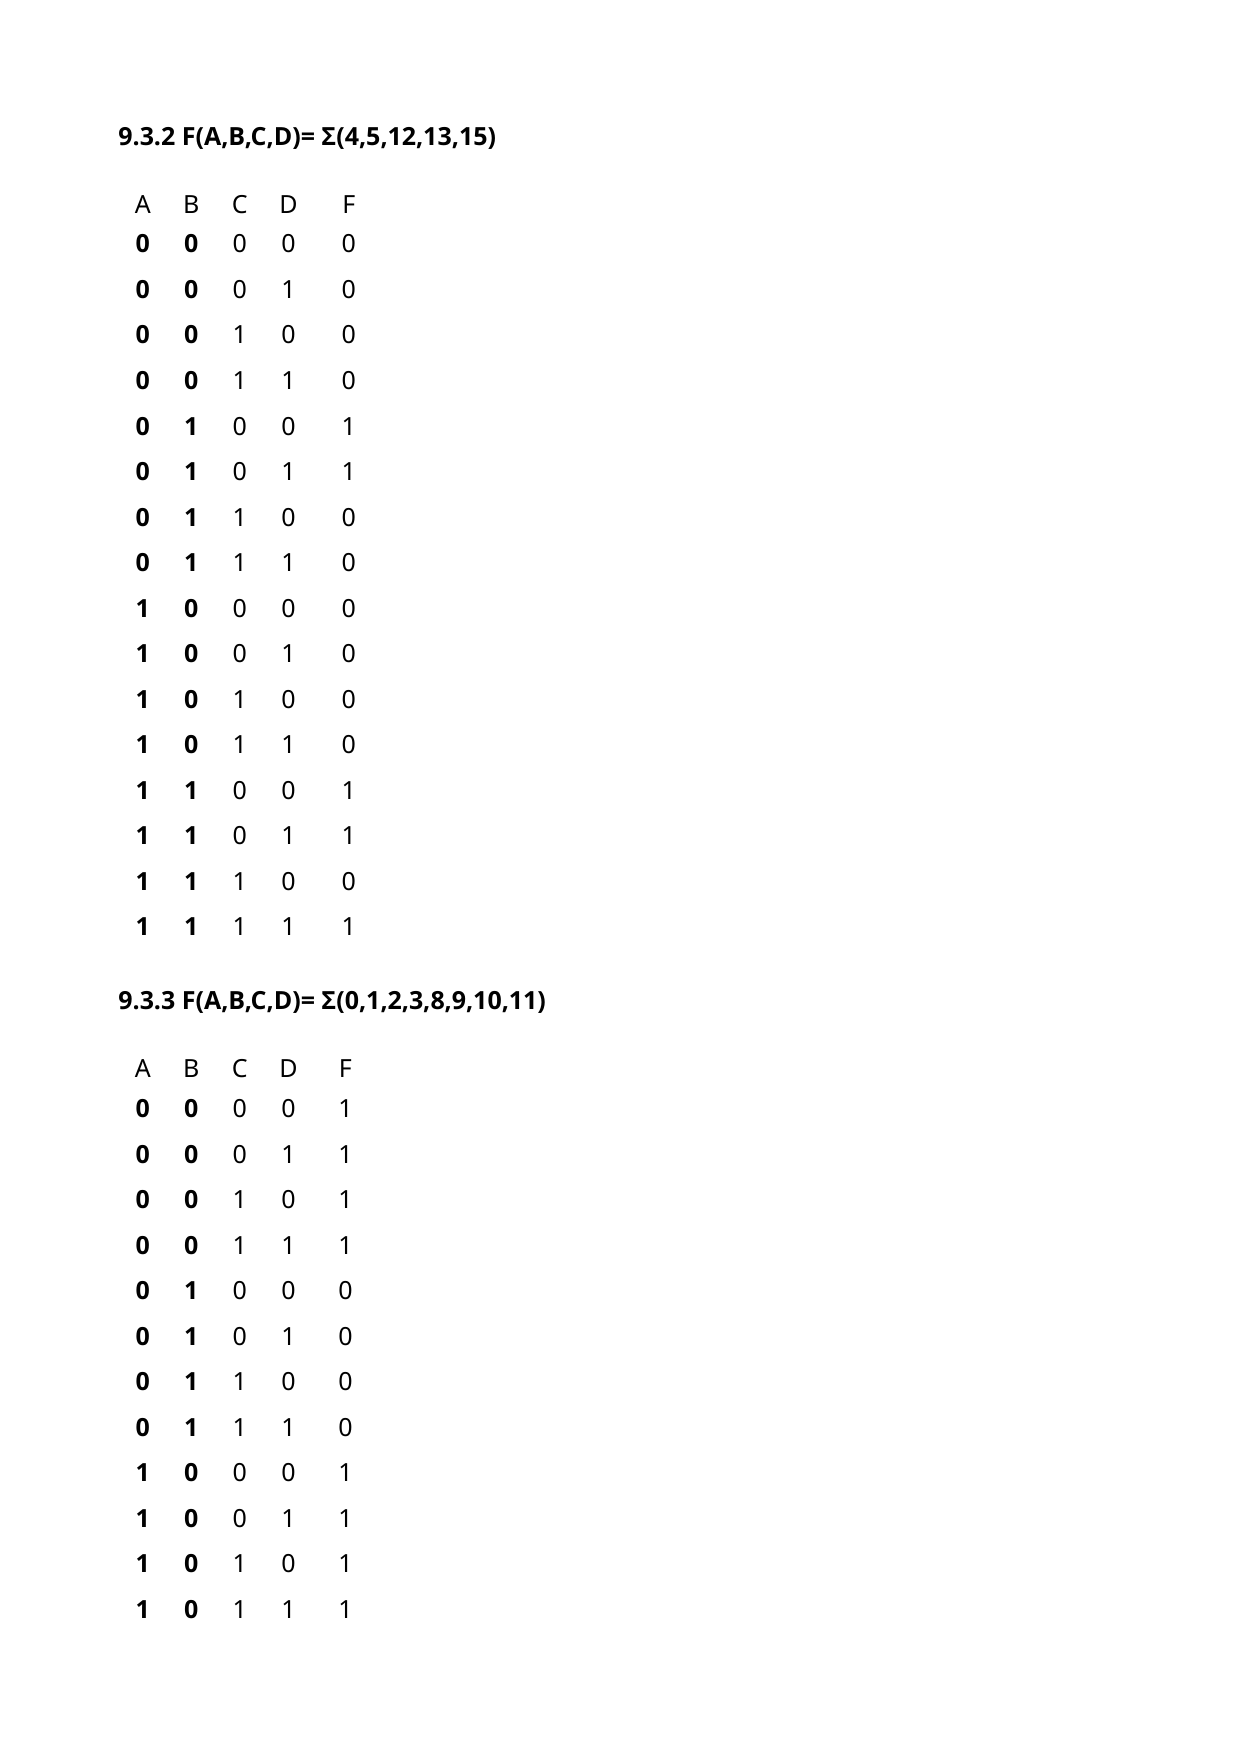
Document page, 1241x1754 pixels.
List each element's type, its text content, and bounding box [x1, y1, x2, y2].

table_header A [118, 1051, 167, 1085]
table_cell 0 [118, 357, 167, 402]
table_cell 0 [215, 585, 264, 630]
table_header F [313, 186, 384, 220]
table_cell 1 [167, 1267, 215, 1313]
table_cell 1 [167, 539, 215, 584]
table_cell 1 [264, 903, 312, 949]
table_cell 0 [313, 676, 384, 721]
table_cell 0 [167, 1540, 215, 1586]
table_cell 0 [118, 1131, 167, 1176]
table_header B [167, 186, 215, 220]
table_cell 0 [264, 403, 312, 448]
table_header A [118, 186, 167, 220]
table_cell 0 [167, 630, 215, 676]
table_cell 1 [118, 585, 167, 630]
table_cell 1 [167, 1313, 215, 1358]
table_cell 0 [264, 220, 312, 266]
table_header B [167, 1051, 215, 1085]
table_cell 0 [264, 1085, 312, 1131]
table_cell 1 [215, 539, 264, 584]
table_cell 0 [167, 1131, 215, 1176]
table_cell 0 [118, 448, 167, 493]
table_cell 0 [313, 630, 384, 676]
table_cell 0 [118, 403, 167, 448]
table_cell 1 [313, 812, 384, 858]
table_cell 1 [313, 1586, 378, 1631]
table_cell 1 [118, 1495, 167, 1540]
table_cell 0 [215, 812, 264, 858]
table_cell 0 [264, 1176, 312, 1222]
table_cell 1 [215, 1222, 264, 1267]
table_cell 1 [215, 311, 264, 357]
table_cell 0 [118, 311, 167, 357]
table_cell 1 [167, 812, 215, 858]
table_cell 1 [215, 1358, 264, 1404]
table_cell 0 [215, 1449, 264, 1495]
table_cell 0 [167, 357, 215, 402]
table_cell 0 [313, 220, 384, 266]
table_cell 1 [264, 1404, 312, 1449]
table_cell 1 [264, 721, 312, 767]
table_cell 0 [167, 721, 215, 767]
table_cell 1 [167, 448, 215, 493]
table_cell 1 [167, 767, 215, 812]
table_cell 1 [264, 630, 312, 676]
table_cell 1 [215, 494, 264, 539]
table_cell 1 [313, 403, 384, 448]
table_cell 0 [313, 1358, 378, 1404]
table_cell 1 [313, 767, 384, 812]
table_header [118, 152, 419, 949]
table_cell 1 [118, 858, 167, 903]
table_cell 1 [264, 1313, 312, 1358]
table_cell 1 [167, 858, 215, 903]
table_cell 1 [313, 1449, 378, 1495]
table_cell 1 [118, 1540, 167, 1586]
table_cell 1 [215, 721, 264, 767]
table_cell 1 [167, 403, 215, 448]
table_cell 1 [215, 676, 264, 721]
table_cell 0 [264, 1449, 312, 1495]
table_cell 0 [118, 494, 167, 539]
table_cell 0 [167, 1085, 215, 1131]
table_cell 0 [167, 676, 215, 721]
table_cell 1 [167, 903, 215, 949]
table_cell 1 [264, 539, 312, 584]
table_cell 1 [313, 448, 384, 493]
table_cell 1 [118, 1449, 167, 1495]
table_cell 1 [118, 630, 167, 676]
table_cell 0 [313, 858, 384, 903]
table_cell 0 [264, 311, 312, 357]
table_cell 1 [118, 903, 167, 949]
table_cell 0 [118, 220, 167, 266]
table_cell 0 [264, 767, 312, 812]
table_cell 1 [313, 903, 384, 949]
table_header F [313, 1051, 378, 1085]
table_cell 0 [167, 266, 215, 311]
table_cell 1 [264, 1586, 312, 1631]
table_cell 0 [167, 1495, 215, 1540]
text 9.3.3 F(A,B,C,D)= Σ(0,1,2,3,8,9,10,11) [118, 983, 1122, 1017]
table_cell 0 [264, 858, 312, 903]
table_cell 1 [264, 1222, 312, 1267]
table_cell 0 [118, 1176, 167, 1222]
table_cell 1 [313, 1176, 378, 1222]
table_cell 0 [118, 1085, 167, 1131]
table_cell 0 [313, 357, 384, 402]
table_cell 1 [264, 266, 312, 311]
table_cell 1 [118, 721, 167, 767]
table_cell 1 [264, 357, 312, 402]
table_header D [264, 186, 312, 220]
table_cell 1 [313, 1131, 378, 1176]
table_cell 0 [215, 448, 264, 493]
table_cell 0 [313, 494, 384, 539]
table_cell 1 [264, 812, 312, 858]
table_cell 0 [167, 585, 215, 630]
table_cell 0 [313, 1404, 378, 1449]
table_cell 1 [118, 676, 167, 721]
table_cell 1 [118, 767, 167, 812]
table_cell 1 [313, 1085, 378, 1131]
table_cell 0 [313, 721, 384, 767]
table_cell 1 [215, 903, 264, 949]
table_header [419, 152, 1122, 949]
table_cell 0 [264, 494, 312, 539]
table_cell 1 [313, 1540, 378, 1586]
table_cell 0 [118, 1222, 167, 1267]
table_cell 0 [167, 311, 215, 357]
table_cell 0 [118, 1404, 167, 1449]
table_cell 0 [118, 1267, 167, 1313]
table_cell 0 [215, 1495, 264, 1540]
table_cell 0 [313, 311, 384, 357]
table_cell 0 [167, 1449, 215, 1495]
table_cell 0 [313, 539, 384, 584]
table_header C [215, 1051, 264, 1085]
table_cell 0 [264, 1358, 312, 1404]
table_cell 0 [167, 220, 215, 266]
table_cell 0 [118, 266, 167, 311]
table_cell 0 [313, 585, 384, 630]
table_cell 0 [215, 1085, 264, 1131]
table_cell 0 [215, 630, 264, 676]
table_cell 1 [118, 812, 167, 858]
table_cell 0 [215, 1313, 264, 1358]
table_cell 0 [215, 220, 264, 266]
text 9.3.2 F(A,B,C,D)= Σ(4,5,12,13,15) [118, 118, 1122, 152]
table_cell 0 [167, 1586, 215, 1631]
table_cell 0 [215, 1131, 264, 1176]
table_header C [215, 186, 264, 220]
table_header [118, 1017, 396, 1631]
table_header D [264, 1051, 312, 1085]
table_cell 0 [215, 266, 264, 311]
table_cell 1 [215, 858, 264, 903]
table_cell 0 [215, 767, 264, 812]
table_cell 0 [167, 1222, 215, 1267]
table_cell 1 [264, 1131, 312, 1176]
table_cell 0 [215, 1267, 264, 1313]
table_cell 1 [215, 357, 264, 402]
table_cell 1 [313, 1495, 378, 1540]
table_cell 0 [264, 585, 312, 630]
table_cell 0 [215, 403, 264, 448]
table_cell 0 [264, 1267, 312, 1313]
table_cell 1 [167, 1404, 215, 1449]
table_cell 1 [313, 1222, 378, 1267]
table_cell 0 [313, 1313, 378, 1358]
table_cell 0 [118, 1358, 167, 1404]
table_cell 1 [215, 1586, 264, 1631]
table_cell 0 [313, 1267, 378, 1313]
table_cell 1 [264, 1495, 312, 1540]
table_cell 0 [118, 539, 167, 584]
table_cell 1 [167, 1358, 215, 1404]
table_cell 1 [167, 494, 215, 539]
table_cell 1 [215, 1404, 264, 1449]
table_cell 0 [167, 1176, 215, 1222]
table_cell 1 [264, 448, 312, 493]
table_cell 1 [118, 1586, 167, 1631]
table_cell 1 [215, 1176, 264, 1222]
table_cell 0 [264, 1540, 312, 1586]
table_cell 0 [264, 676, 312, 721]
table_cell 0 [118, 1313, 167, 1358]
table_header [396, 1017, 1122, 1631]
table_cell 0 [313, 266, 384, 311]
table_cell 1 [215, 1540, 264, 1586]
